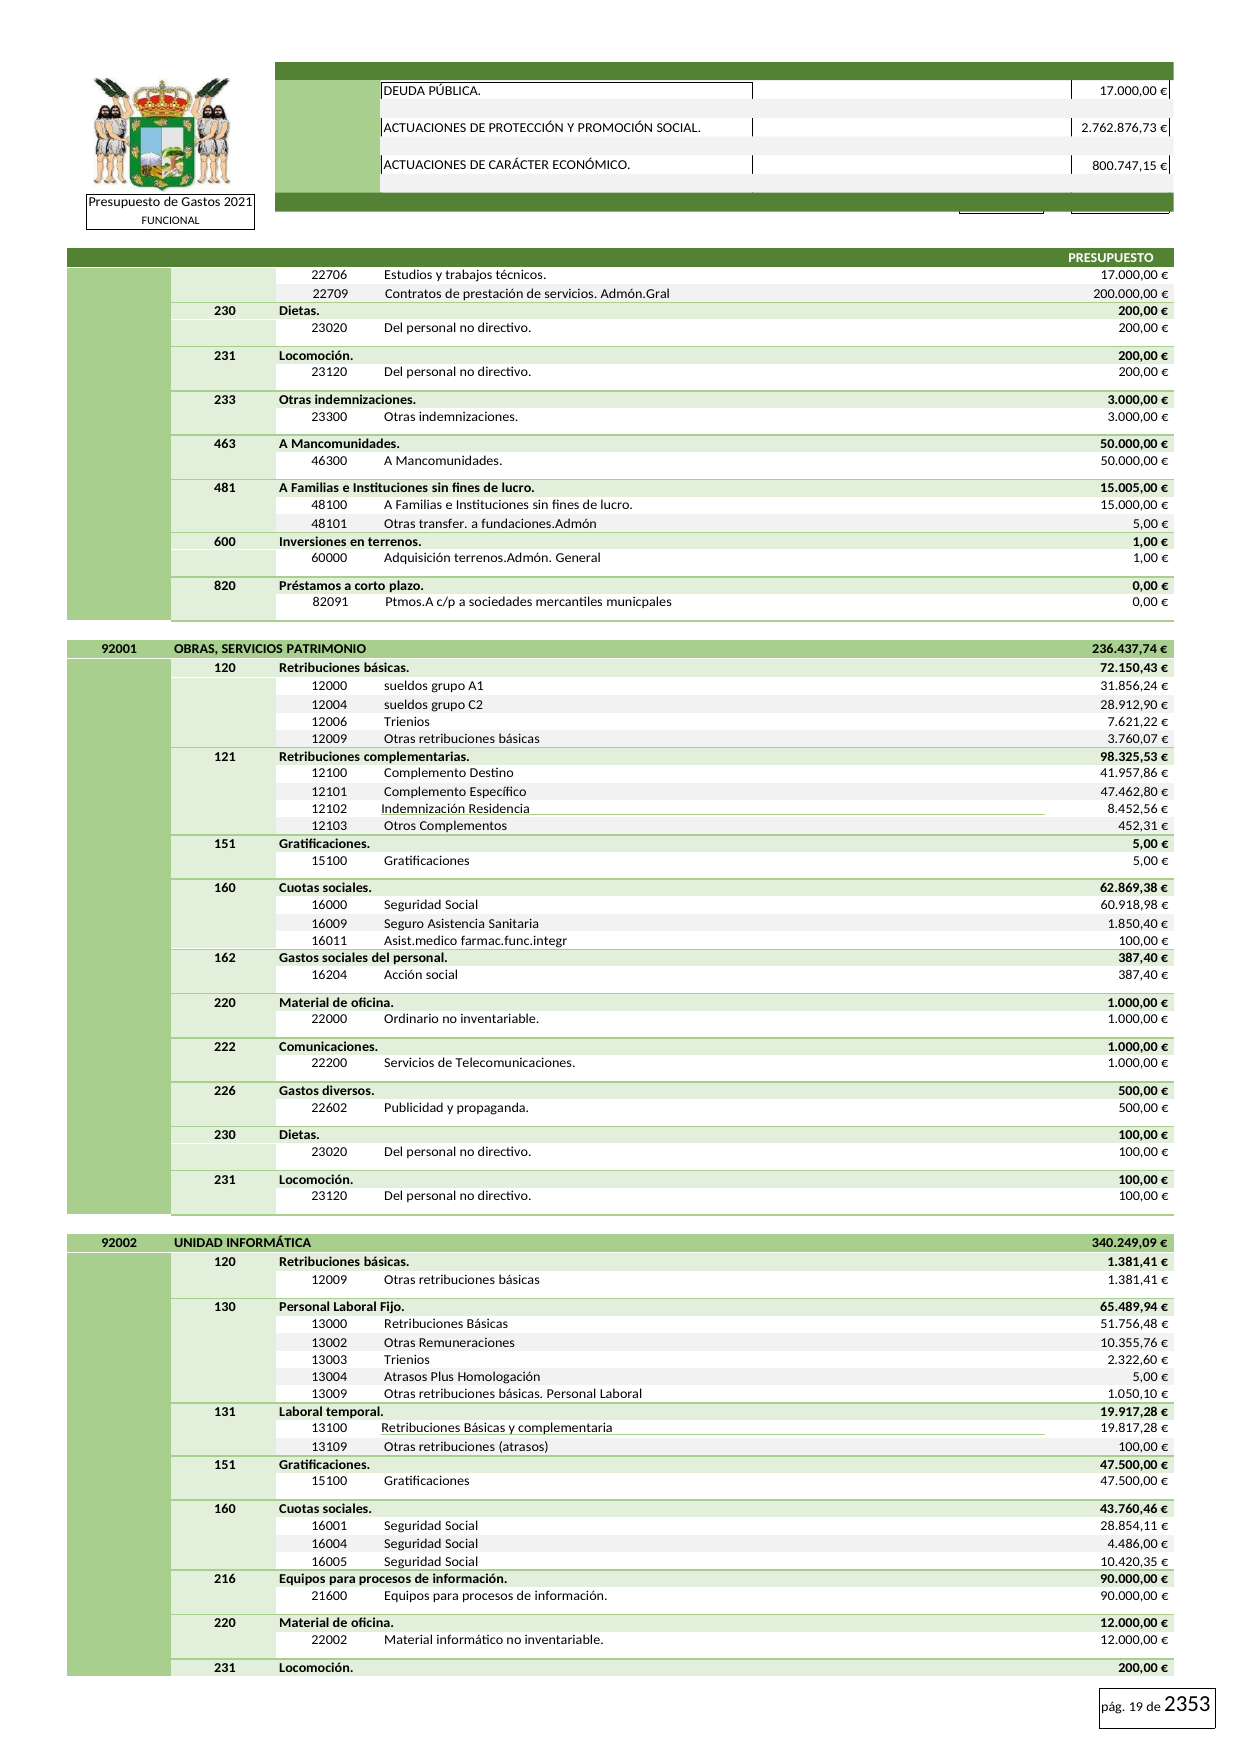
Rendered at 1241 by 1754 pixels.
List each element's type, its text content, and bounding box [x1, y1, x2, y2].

table_cell 820 [171, 578, 276, 594]
table_cell 100,00 € [871, 1438, 1174, 1455]
table_cell 600 [171, 533, 276, 549]
table_cell 72.150,43 € [837, 659, 1174, 677]
table_cell A Mancomunidades. [276, 436, 881, 452]
table_cell [171, 1517, 276, 1569]
table_cell 13109 Otras retribuciones (atrasos) [276, 1438, 871, 1455]
table_cell 23300 Otras indemnizaciones. [276, 408, 881, 434]
table_cell 12.000,00 € [871, 1632, 1174, 1658]
table_cell 1.381,41 € [871, 1253, 1174, 1271]
table_cell 231 [171, 1171, 276, 1188]
table_cell [171, 1188, 276, 1214]
table_cell [171, 497, 276, 532]
table_cell [171, 1011, 276, 1037]
table_cell Locomoción. [276, 1660, 871, 1676]
table_cell 220 [171, 994, 276, 1011]
table_cell Locomoción. [276, 1171, 837, 1188]
table_cell 3.000,00 € [881, 408, 1174, 434]
table_cell 8.452,56 € [837, 800, 1174, 817]
table_cell 200,00 € [881, 320, 1174, 346]
table_cell 22602 Publicidad y propaganda. [276, 1099, 837, 1126]
table_cell [171, 852, 276, 878]
table_cell 22709 Contratos de prestación de servicios. Admón.Gral [276, 284, 881, 302]
table_cell 12006 Trienios [276, 713, 837, 729]
table_cell [171, 1099, 276, 1126]
table_cell Material de oficina. [276, 1615, 871, 1632]
table_cell 0,00 € [881, 578, 1174, 594]
table_cell Préstamos a corto plazo. [276, 578, 881, 594]
table_cell 5,00 € [837, 836, 1174, 852]
table_cell 22002 Material informático no inventariable. [276, 1632, 871, 1658]
table_cell 12009 Otras retribuciones básicas [276, 730, 837, 747]
table_cell 0,00 € [881, 594, 1174, 620]
table_cell 1.000,00 € [837, 994, 1174, 1011]
table_cell 46300 A Mancomunidades. [276, 452, 881, 479]
table_cell 23120 Del personal no directivo. [276, 364, 881, 390]
table_cell 1.000,00 € [837, 1039, 1174, 1055]
table_cell 28.854,11 € [871, 1517, 1174, 1535]
table_cell 226 [171, 1083, 276, 1099]
table_cell 100,00 € [837, 1144, 1174, 1170]
table_cell 90.000,00 € [871, 1571, 1174, 1587]
table_cell 13100 Retribuciones Básicas y complementaria [276, 1420, 871, 1438]
table_cell 13000 Retribuciones Básicas [276, 1316, 871, 1333]
table_cell 98.325,53 € [837, 748, 1174, 765]
table_cell 12103 Otros Complementos [276, 817, 837, 834]
table_cell [171, 678, 276, 747]
table_cell 19.817,28 € [871, 1420, 1174, 1438]
table_cell 15100 Gratificaciones [276, 852, 837, 878]
table_cell Retribuciones complementarias. [276, 748, 837, 765]
table_cell 43.760,46 € [871, 1501, 1174, 1517]
table_cell [67, 659, 171, 1214]
table_cell 23020 Del personal no directivo. [276, 1144, 837, 1170]
table_cell 100,00 € [837, 931, 1174, 948]
table_cell 233 [171, 392, 276, 408]
table_cell [171, 550, 276, 576]
table_cell 60.918,98 € [837, 896, 1174, 914]
table_cell [67, 1253, 171, 1676]
table_cell A Familias e Instituciones sin fines de lucro. [276, 480, 881, 497]
table_cell 200,00 € [881, 364, 1174, 390]
table_cell 100,00 € [837, 1171, 1174, 1188]
table_cell 387,40 € [837, 966, 1174, 993]
table_cell [171, 1632, 276, 1658]
table_cell 3.000,00 € [881, 392, 1174, 408]
table_cell 13002 Otras Remuneraciones [276, 1333, 871, 1351]
table_cell 200,00 € [871, 1660, 1174, 1676]
table_cell 16011 Asist.medico farmac.func.integr [276, 931, 837, 948]
table_cell 160 [171, 1501, 276, 1517]
table_cell [171, 896, 276, 948]
table_cell 41.957,86 € [837, 765, 1174, 782]
table_cell 10.420,35 € [871, 1553, 1174, 1569]
table_cell 1,00 € [881, 550, 1174, 576]
table_cell 31.856,24 € [837, 678, 1174, 695]
table_cell 200.000,00 € [881, 284, 1174, 302]
table_cell 162 [171, 950, 276, 966]
table_cell 16009 Seguro Asistencia Sanitaria [276, 914, 837, 931]
table_cell 5,00 € [837, 852, 1174, 878]
table_cell [171, 268, 276, 302]
table_cell 17.000,00 € [881, 268, 1174, 284]
table_cell [171, 765, 276, 834]
table_cell 12101 Complemento Específico [276, 783, 837, 800]
table_cell 12100 Complemento Destino [276, 765, 837, 782]
table_cell 60000 Adquisición terrenos.Admón. General [276, 550, 881, 576]
table_cell Otras indemnizaciones. [276, 392, 881, 408]
table_cell [171, 1144, 276, 1170]
table_cell 5,00 € [871, 1368, 1174, 1385]
table_cell 1.000,00 € [837, 1011, 1174, 1037]
table_cell 200,00 € [881, 347, 1174, 364]
table_cell Retribuciones básicas. [276, 1253, 871, 1271]
table_cell Gratificaciones. [276, 836, 837, 852]
table_header 92001 OBRAS, SERVICIOS PATRIMONIO 236.437,74 € [67, 640, 1174, 658]
table_cell 47.462,80 € [837, 783, 1174, 800]
table_cell 12009 Otras retribuciones básicas [276, 1271, 871, 1298]
table_cell Dietas. [276, 1127, 837, 1143]
table_cell 5,00 € [881, 514, 1174, 532]
table_cell Cuotas sociales. [276, 1501, 871, 1517]
table_cell 50.000,00 € [881, 452, 1174, 479]
table_cell 21600 Equipos para procesos de información. [276, 1587, 871, 1614]
table_cell [171, 1420, 276, 1455]
table_cell 90.000,00 € [871, 1587, 1174, 1614]
table_cell 13009 Otras retribuciones básicas. Personal Laboral [276, 1385, 871, 1402]
table_cell 13003 Trienios [276, 1351, 871, 1368]
picture [93, 78, 231, 192]
table_cell 12.000,00 € [871, 1615, 1174, 1632]
table_cell 22000 Ordinario no inventariable. [276, 1011, 837, 1037]
table_cell [171, 1055, 276, 1081]
table_cell 130 [171, 1299, 276, 1316]
table_cell 51.756,48 € [871, 1316, 1174, 1333]
table_cell [171, 452, 276, 479]
table_cell Gratificaciones. [276, 1457, 871, 1473]
table_cell Locomoción. [276, 347, 881, 364]
table_cell 200,00 € [881, 303, 1174, 319]
table_cell 12000 sueldos grupo A1 [276, 678, 837, 695]
table_cell Retribuciones básicas. [276, 659, 837, 677]
table_header 92002 UNIDAD INFORMÁTICA 340.249,09 € [67, 1234, 1174, 1252]
table_cell Gastos sociales del personal. [276, 950, 837, 966]
table_cell 47.500,00 € [871, 1473, 1174, 1499]
table_cell 222 [171, 1039, 276, 1055]
table_cell 1.381,41 € [871, 1271, 1174, 1298]
table_cell 4.486,00 € [871, 1535, 1174, 1552]
table_cell Inversiones en terrenos. [276, 533, 881, 549]
table_cell Equipos para procesos de información. [276, 1571, 871, 1587]
table_cell 82091 Ptmos.A c/p a sociedades mercantiles municpales [276, 594, 881, 620]
table_cell 3.760,07 € [837, 730, 1174, 747]
table_cell 230 [171, 1127, 276, 1143]
table_cell 47.500,00 € [871, 1457, 1174, 1473]
table_cell 12102 Indemnización Residencia [276, 800, 837, 817]
table_cell [171, 1316, 276, 1402]
table_cell 131 [171, 1404, 276, 1420]
table_cell 23020 Del personal no directivo. [276, 320, 881, 346]
table_cell 1,00 € [881, 533, 1174, 549]
table_cell [171, 1587, 276, 1614]
table_cell 160 [171, 880, 276, 896]
table_cell 16004 Seguridad Social [276, 1535, 871, 1552]
table_cell 19.917,28 € [871, 1404, 1174, 1420]
table_cell Comunicaciones. [276, 1039, 837, 1055]
table_cell 220 [171, 1615, 276, 1632]
table_cell 100,00 € [837, 1188, 1174, 1214]
table_cell 120 [171, 659, 276, 677]
table_cell 12004 sueldos grupo C2 [276, 695, 837, 713]
table_cell 481 [171, 480, 276, 497]
table_cell 230 [171, 303, 276, 319]
table_cell 2.322,60 € [871, 1351, 1174, 1368]
table_cell Personal Laboral Fijo. [276, 1299, 871, 1316]
table_cell [171, 408, 276, 434]
table_cell 151 [171, 836, 276, 852]
table_cell 50.000,00 € [881, 436, 1174, 452]
table_cell Dietas. [276, 303, 881, 319]
table_cell 387,40 € [837, 950, 1174, 966]
table_cell 28.912,90 € [837, 695, 1174, 713]
table_cell 231 [171, 347, 276, 364]
table_cell 452,31 € [837, 817, 1174, 834]
table_cell 62.869,38 € [837, 880, 1174, 896]
table_cell 22706 Estudios y trabajos técnicos. [276, 268, 881, 284]
table_header PRESUPUESTO [67, 248, 1174, 267]
table_cell Gastos diversos. [276, 1083, 837, 1099]
table_cell 1.000,00 € [837, 1055, 1174, 1081]
table_cell [171, 594, 276, 620]
table_cell 120 [171, 1253, 276, 1271]
table_cell 500,00 € [837, 1083, 1174, 1099]
table_cell Laboral temporal. [276, 1404, 871, 1420]
table_cell 16204 Acción social [276, 966, 837, 993]
table_cell Cuotas sociales. [276, 880, 837, 896]
table_cell Material de oficina. [276, 994, 837, 1011]
table_cell 48100 A Familias e Instituciones sin fines de lucro. [276, 497, 881, 514]
table_cell 463 [171, 436, 276, 452]
table_cell 100,00 € [837, 1127, 1174, 1143]
table_cell [171, 320, 276, 346]
table_cell 15.000,00 € [881, 497, 1174, 514]
table_cell 216 [171, 1571, 276, 1587]
table_cell [171, 966, 276, 993]
table_cell 1.050,10 € [871, 1385, 1174, 1402]
table_cell 151 [171, 1457, 276, 1473]
table_cell 16005 Seguridad Social [276, 1553, 871, 1569]
table_cell 13004 Atrasos Plus Homologación [276, 1368, 871, 1385]
table_cell 121 [171, 748, 276, 765]
table_cell 10.355,76 € [871, 1333, 1174, 1351]
table_cell [67, 268, 171, 620]
table_cell 15100 Gratificaciones [276, 1473, 871, 1499]
table_cell [171, 1271, 276, 1298]
table_cell 15.005,00 € [881, 480, 1174, 497]
table_cell [171, 1473, 276, 1499]
table_cell 23120 Del personal no directivo. [276, 1188, 837, 1214]
table_cell 16001 Seguridad Social [276, 1517, 871, 1535]
table_cell 22200 Servicios de Telecomunicaciones. [276, 1055, 837, 1081]
table_cell 16000 Seguridad Social [276, 896, 837, 914]
table_cell [171, 364, 276, 390]
table_cell 500,00 € [837, 1099, 1174, 1126]
table_cell 48101 Otras transfer. a fundaciones.Admón [276, 514, 881, 532]
table_cell 1.850,40 € [837, 914, 1174, 931]
table_cell 231 [171, 1660, 276, 1676]
table_cell 65.489,94 € [871, 1299, 1174, 1316]
table_cell 7.621,22 € [837, 713, 1174, 729]
